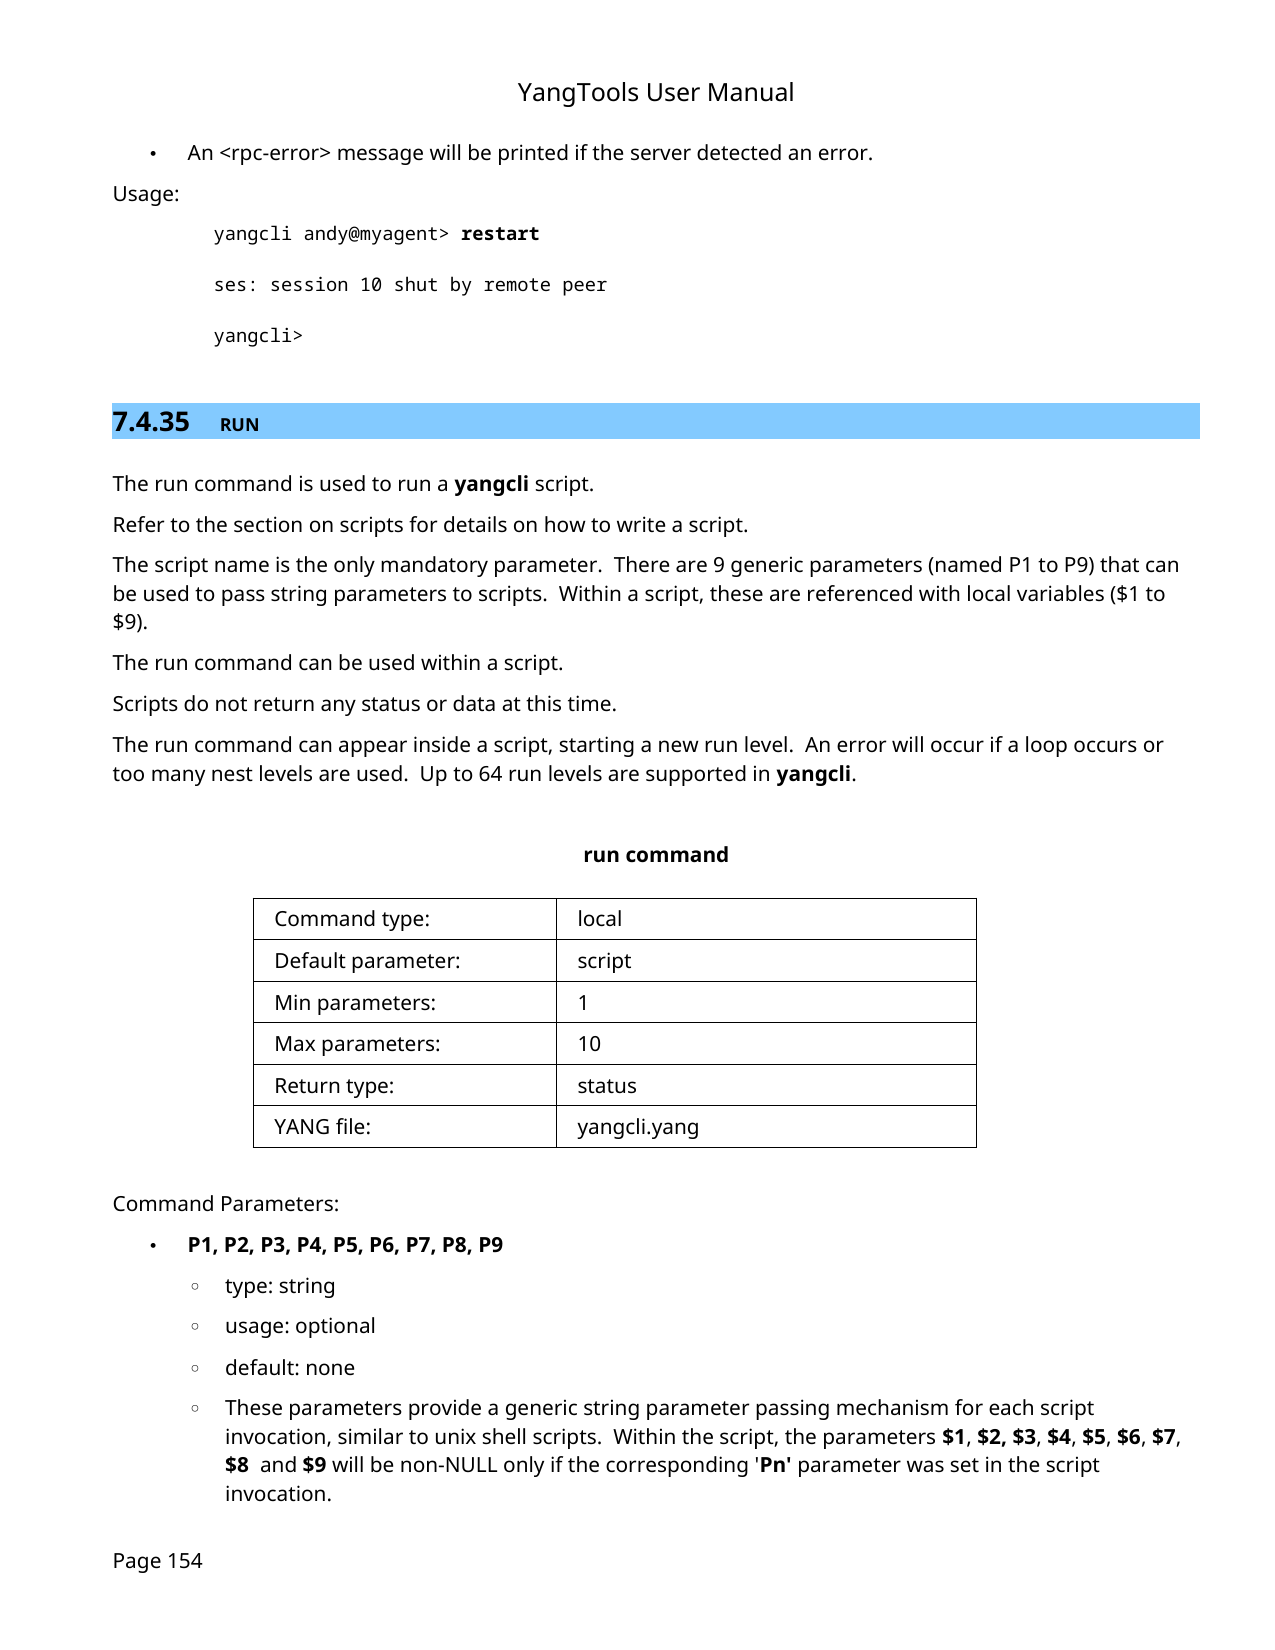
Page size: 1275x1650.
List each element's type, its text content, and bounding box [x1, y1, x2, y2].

table_cell YANG file: [254, 1106, 556, 1147]
text The run command is used to run a yangcli script. [112, 469, 1200, 497]
text Scripts do not return any status or data at this time. [112, 689, 1200, 718]
list These parameters provide a generic string parameter passing mechanism for each script invocation, similar to unix shell scripts. Within the script, the parameters $1, $2, $3, $4, $5, $6, $7, $8 and $9 will be non-NULL only if the corresponding 'Pn' parameter was set in the script invocation. [187, 1393, 1200, 1507]
table_cell Default parameter: [254, 940, 556, 981]
table_cell Max parameters: [254, 1023, 556, 1064]
text The run command can appear inside a script, starting a new run level. An error will occur if a loop occurs or too many nest levels are used. Up to 64 run levels are supported in yangcli. [112, 730, 1200, 787]
text Command Parameters: [112, 1189, 1200, 1217]
table_header Command type: [254, 899, 556, 939]
table_cell Return type: [254, 1065, 556, 1105]
table_cell status [557, 1065, 976, 1105]
list P1, P2, P3, P4, P5, P6, P7, P8, P9 [150, 1230, 1200, 1258]
list usage: optional [187, 1312, 1200, 1340]
text Usage: [112, 179, 1200, 208]
subtitle run [112, 403, 1200, 439]
table_cell 1 [557, 982, 976, 1022]
list An <rpc-error> message will be printed if the server detected an error. [150, 138, 1200, 167]
table_cell yangcli.yang [557, 1106, 976, 1147]
text The script name is the only mandatory parameter. There are 9 generic parameters (named P1 to P9) that can be used to pass string parameters to scripts. Within a script, these are referenced with local variables ($1 to $9). [112, 551, 1200, 636]
text The run command can be used within a script. [112, 648, 1200, 677]
table_cell script [557, 940, 976, 981]
subtitle run command [127, 841, 1185, 869]
list type: string [187, 1271, 1200, 1299]
text yangcli andy@myagent> restart ses: session 10 shut by remote peer yangcli> [139, 220, 1200, 373]
table_header local [557, 899, 976, 939]
table_cell 10 [557, 1023, 976, 1064]
text Refer to the section on scripts for details on how to write a script. [112, 510, 1200, 538]
list default: none [187, 1353, 1200, 1381]
table_cell Min parameters: [254, 982, 556, 1022]
